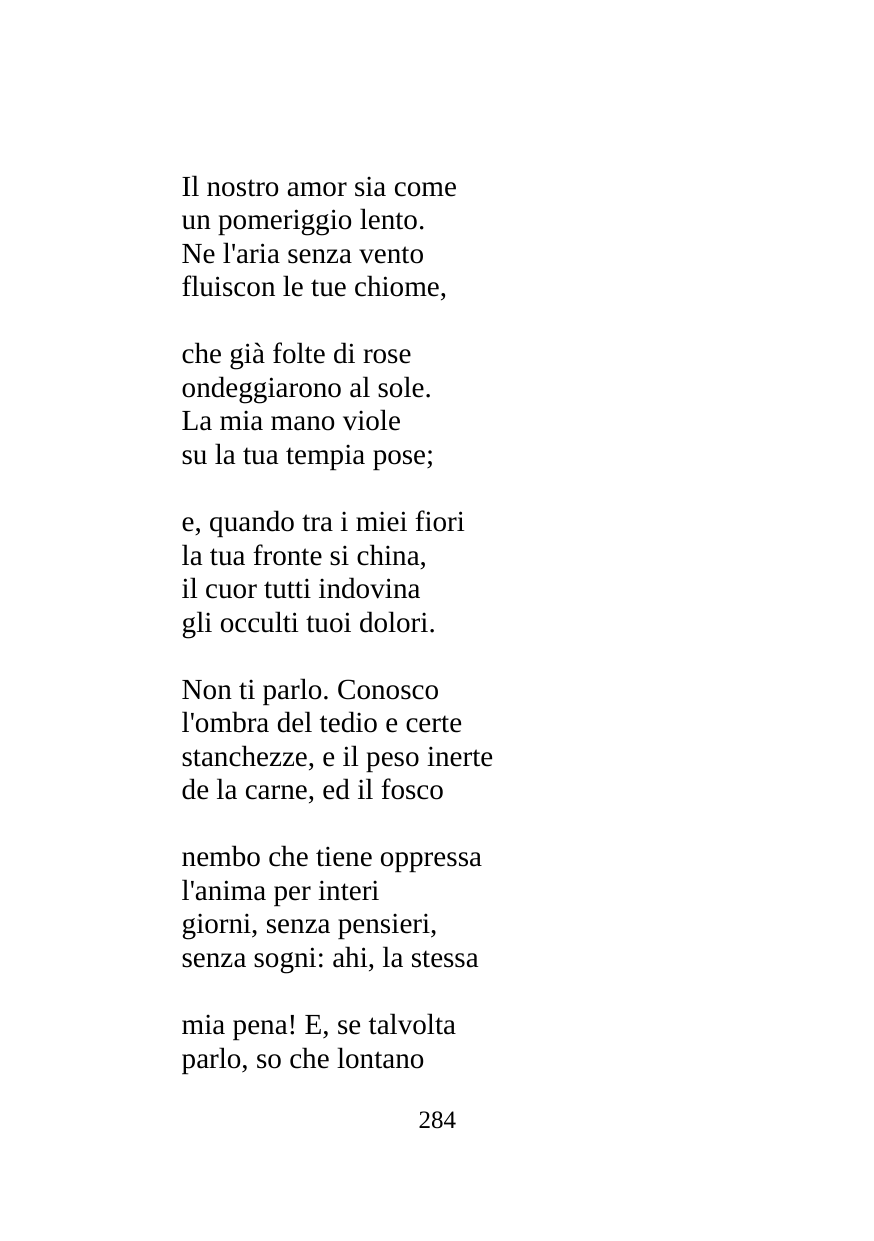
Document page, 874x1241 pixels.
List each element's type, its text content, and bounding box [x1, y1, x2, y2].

text parlo, so che lontano [181, 1041, 693, 1074]
text nembo che tiene oppressa [181, 839, 693, 873]
text ondeggiarono al sole. [181, 370, 693, 403]
text la tua fronte si china, [181, 538, 693, 571]
text gli occulti tuoi dolori. [181, 605, 693, 638]
text La mia mano viole [181, 403, 693, 437]
text l'anima per interi [181, 873, 693, 907]
text l'ombra del tedio e certe [181, 705, 693, 739]
text giorni, senza pensieri, [181, 907, 693, 940]
text mia pena! E, se talvolta [181, 1007, 693, 1041]
text Il nostro amor sia come [181, 169, 693, 202]
text su la tua tempia pose; [181, 437, 693, 471]
text il cuor tutti indovina [181, 571, 693, 605]
text fluiscon le tue chiome, [181, 269, 693, 303]
text un pomeriggio lento. [181, 202, 693, 236]
text che già folte di rose [181, 336, 693, 370]
text de la carne, ed il fosco [181, 772, 693, 806]
text Ne l'aria senza vento [181, 236, 693, 269]
text stanchezze, e il peso inerte [181, 739, 693, 772]
text e, quando tra i miei fiori [181, 504, 693, 538]
text Non ti parlo. Conosco [181, 672, 693, 705]
text senza sogni: ahi, la stessa [181, 940, 693, 974]
